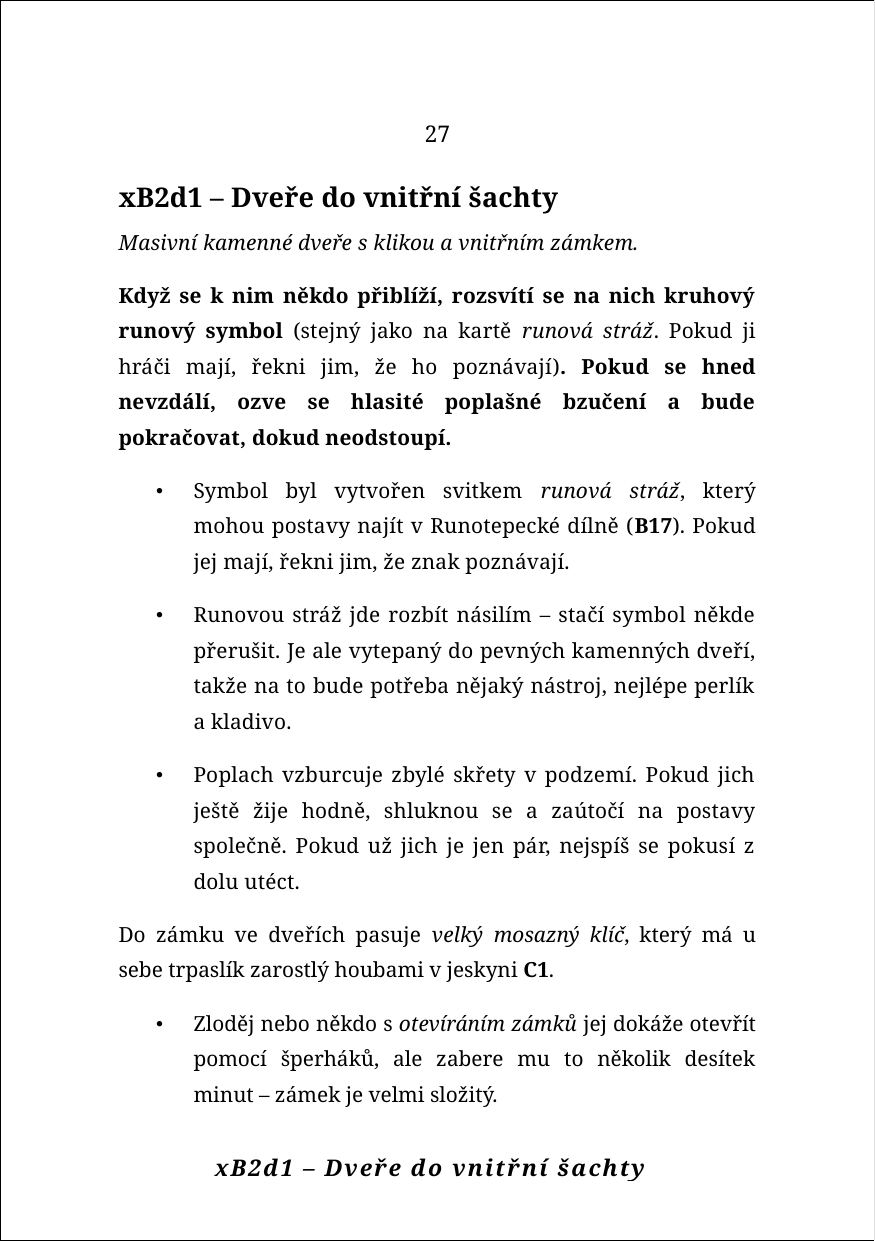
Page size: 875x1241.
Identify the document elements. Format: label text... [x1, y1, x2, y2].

list Symbol byl vytvořen svitkem runová stráž, který mohou postavy najít v Runotepecké dílně (B17). Pokud jej mají, řekni jim, že znak poznávají. [156, 476, 756, 576]
list Zloděj nebo někdo s otevíráním zámků jej dokáže otevřít pomocí šperháků, ale zabere mu to několik desítek minut – zámek je velmi složitý. [156, 1009, 756, 1108]
text Do zámku ve dveřích pasuje velký mosazný klíč, který má u sebe trpaslík zarostlý houbami v jeskyni C1. [118, 920, 756, 984]
text Masivní kamenné dveře s klikou a vnitřním zámkem. [118, 228, 756, 256]
text Když se k nim někdo přiblíží, rozsvítí se na nich kruhový runový symbol (stejný jako na kartě runová stráž. Pokud ji hráči mají, řekni jim, že ho poznávají). Pokud se hned nevzdálí, ozve se hlasité poplašné bzučení a bude pokračovat, dokud neodstoupí. [118, 281, 756, 451]
subtitle xB2d1 – Dveře do vnitřní šachty [118, 179, 756, 216]
list Runovou stráž jde rozbít násilím – stačí symbol někde přerušit. Je ale vytepaný do pevných kamenných dveří, takže na to bude potřeba nějaký nástroj, nejlépe perlík a kladivo. [156, 600, 756, 735]
list Poplach vzburcuje zbylé skřety v podzemí. Pokud jich ještě žije hodně, shluknou se a zaútočí na postavy společně. Pokud už jich je jen pár, nejspíš se pokusí z dolu utéct. [156, 760, 756, 895]
